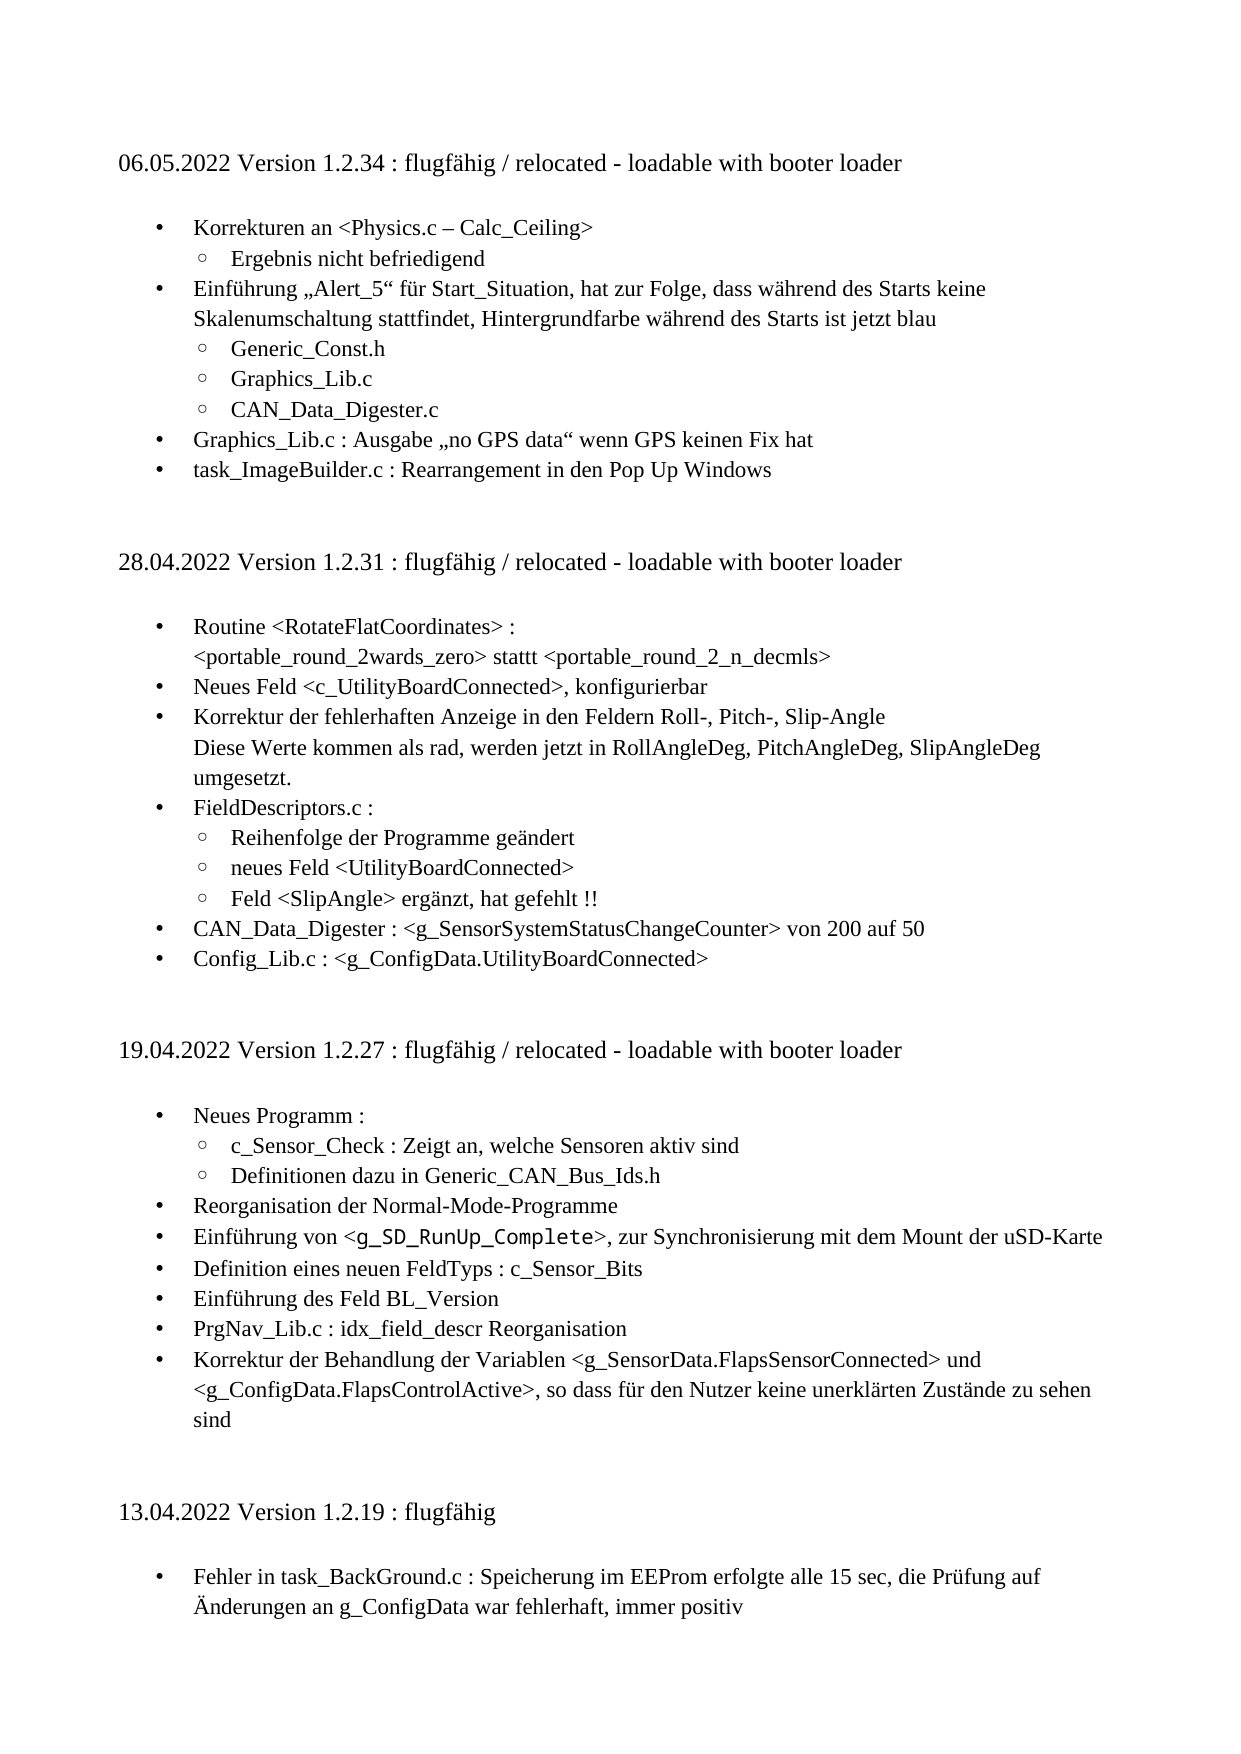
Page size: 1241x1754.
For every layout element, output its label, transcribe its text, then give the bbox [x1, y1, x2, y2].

list Graphics_Lib.c [193, 365, 1122, 392]
list Ergebnis nicht befriedigend [193, 244, 1122, 271]
list Reorganisation der Normal-Mode-Programme [156, 1192, 1122, 1219]
list Neues Programm : [156, 1102, 1122, 1128]
list neues Feld <UtilityBoardConnected> [193, 854, 1122, 881]
list Feld <SlipAngle> ergänzt, hat gefehlt !! [193, 884, 1122, 911]
list Einführung von <g_SD_RunUp_Complete>, zur Synchronisierung mit dem Mount der uSD-Karte [156, 1222, 1122, 1251]
list Neues Feld <c_UtilityBoardConnected>, konfigurierbar [156, 673, 1122, 699]
list Fehler in task_BackGround.c : Speicherung im EEProm erfolgte alle 15 sec, die Prüfung auf Änderungen an g_ConfigData war fehlerhaft, immer positiv [156, 1563, 1122, 1619]
list Generic_Const.h [193, 335, 1122, 362]
list task_ImageBuilder.c : Rearrangement in den Pop Up Windows [156, 456, 1122, 482]
list c_Sensor_Check : Zeigt an, welche Sensoren aktiv sind [193, 1132, 1122, 1158]
list Graphics_Lib.c : Ausgabe „no GPS data“ wenn GPS keinen Fix hat [156, 426, 1122, 452]
text 19.04.2022 Version 1.2.27 : flugfähig / relocated - loadable with booter loader [118, 1036, 1122, 1064]
list CAN_Data_Digester.c [193, 396, 1122, 422]
list Korrektur der Behandlung der Variablen <g_SensorData.FlapsSensorConnected> und <g_ConfigData.FlapsControlActive>, so dass für den Nutzer keine unerklärten Zustände zu sehen sind [156, 1346, 1122, 1432]
list Korrekturen an <Physics.c – Calc_Ceiling> [156, 214, 1122, 241]
list Reihenfolge der Programme geändert [193, 824, 1122, 851]
list Routine <RotateFlatCoordinates> : <portable_round_2wards_zero> stattt <portable_round_2_n_decmls> [156, 613, 1122, 669]
text 06.05.2022 Version 1.2.34 : flugfähig / relocated - loadable with booter loader [118, 148, 1122, 177]
list PrgNav_Lib.c : idx_field_descr Reorganisation [156, 1316, 1122, 1342]
list FieldDescriptors.c : [156, 794, 1122, 820]
list CAN_Data_Digester : <g_SensorSystemStatusChangeCounter> von 200 auf 50 [156, 915, 1122, 941]
list Definitionen dazu in Generic_CAN_Bus_Ids.h [193, 1162, 1122, 1188]
text 13.04.2022 Version 1.2.19 : flugfähig [118, 1497, 1122, 1526]
list Korrektur der fehlerhaften Anzeige in den Feldern Roll-, Pitch-, Slip-Angle Diese Werte kommen als rad, werden jetzt in RollAngleDeg, PitchAngleDeg, SlipAngleDeg umgesetzt. [156, 703, 1122, 790]
list Config_Lib.c : <g_ConfigData.UtilityBoardConnected> [156, 945, 1122, 971]
list Definition eines neuen FeldTyps : c_Sensor_Bits [156, 1255, 1122, 1281]
text 28.04.2022 Version 1.2.31 : flugfähig / relocated - loadable with booter loader [118, 547, 1122, 575]
list Einführung „Alert_5“ für Start_Situation, hat zur Folge, dass während des Starts keine Skalenumschaltung stattfindet, Hintergrundfarbe während des Starts ist jetzt blau [156, 275, 1122, 331]
list Einführung des Feld BL_Version [156, 1285, 1122, 1312]
